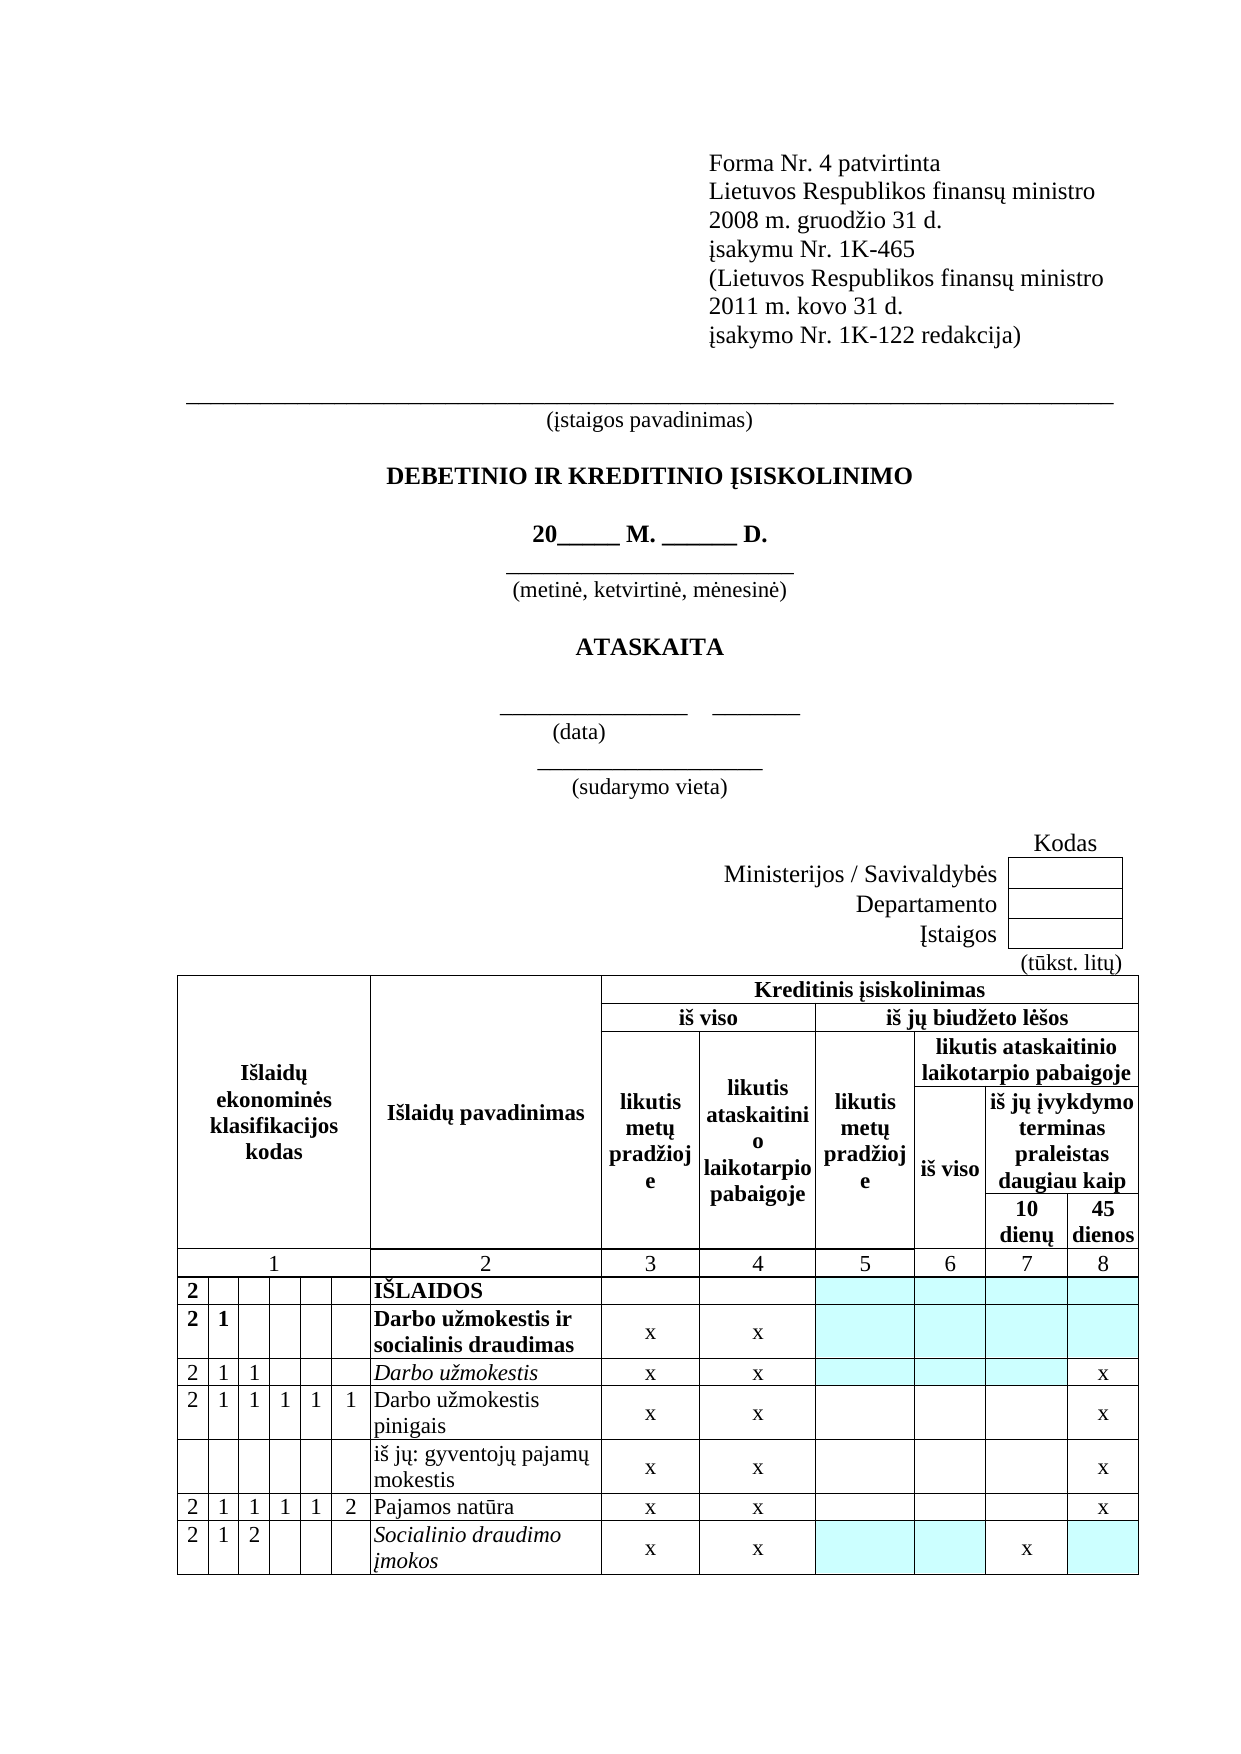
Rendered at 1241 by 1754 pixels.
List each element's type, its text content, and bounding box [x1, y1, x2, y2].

table_cell [301, 1359, 331, 1385]
table_cell [209, 1278, 238, 1304]
table_cell [239, 1278, 269, 1304]
table_cell Darbo užmokestis ir socialinis draudimas [371, 1305, 601, 1357]
table_cell x [602, 1521, 699, 1573]
table_cell 1 [270, 1386, 300, 1439]
table_cell [270, 1278, 300, 1304]
table_cell x [986, 1521, 1067, 1573]
table_cell [986, 1494, 1067, 1520]
table_cell Pajamos natūra [371, 1494, 601, 1520]
table_cell [915, 1305, 985, 1357]
table_cell [816, 1278, 914, 1304]
table_cell x [700, 1305, 815, 1357]
table_cell [816, 1521, 914, 1573]
table_cell [332, 1359, 370, 1385]
table_cell iš jų biudžeto lėšos [816, 1004, 1138, 1031]
table_cell [270, 1440, 300, 1492]
table_cell Įstaigos [177, 918, 1008, 948]
table_cell [332, 1521, 370, 1573]
table_cell iš viso [915, 1087, 985, 1248]
table_cell 1 [301, 1494, 331, 1520]
table_cell 1 [209, 1386, 238, 1439]
table_cell 1 [332, 1386, 370, 1439]
table_cell [301, 1305, 331, 1357]
text 20_____ M. ______ D. [177, 519, 1122, 548]
table_cell 1 [239, 1494, 269, 1520]
table_cell [332, 1440, 370, 1492]
table_cell [239, 1440, 269, 1492]
table_cell [332, 1278, 370, 1304]
table_cell [986, 1359, 1067, 1385]
table_cell [816, 1305, 914, 1357]
table_cell [986, 1440, 1067, 1492]
table_cell x [1068, 1359, 1138, 1385]
table_cell likutis metų pradžioje [602, 1032, 699, 1248]
table_cell Darbo užmokestis [371, 1359, 601, 1385]
table_header Kreditinis įsiskolinimas [602, 976, 1138, 1002]
table_cell [1068, 1278, 1138, 1304]
table_cell 4 [700, 1250, 815, 1276]
table_cell x [700, 1386, 815, 1439]
table_cell [700, 1278, 815, 1304]
table_cell x [602, 1386, 699, 1439]
table_cell 5 [816, 1250, 914, 1276]
text 2008 m. gruodžio 31 d. [177, 205, 1122, 234]
table_cell 2 [178, 1521, 208, 1573]
table_cell 7 [986, 1249, 1067, 1276]
text Lietuvos Respublikos finansų ministro [177, 176, 1122, 205]
table_cell iš jų: gyventojų pajamų mokestis [371, 1440, 601, 1492]
table_cell 1 [239, 1359, 269, 1385]
table_cell [1068, 1305, 1138, 1357]
table_cell [178, 1440, 208, 1492]
table_cell 1 [209, 1521, 238, 1573]
table_cell x [700, 1521, 815, 1573]
table_cell x [1068, 1386, 1138, 1439]
table_cell 3 [602, 1250, 699, 1276]
table_cell [915, 1278, 985, 1304]
table_cell [816, 1386, 914, 1439]
table_cell [301, 1440, 331, 1492]
table_cell likutis ataskaitinio laikotarpio pabaigoje [700, 1032, 815, 1248]
table_cell [816, 1359, 914, 1385]
table_cell Ministerijos / Savivaldybės [177, 857, 1008, 888]
text (metinė, ketvirtinė, mėnesinė) [177, 576, 1122, 603]
text __________________ [177, 744, 1122, 773]
table_cell 1 [270, 1494, 300, 1520]
table_cell 45 dienos [1068, 1194, 1138, 1248]
table_cell x [1068, 1494, 1138, 1520]
table_cell [1068, 1521, 1138, 1573]
text įsakymo Nr. 1K-122 redakcija) [177, 320, 1122, 349]
table_header Kodas [1008, 828, 1122, 857]
table_cell 8 [1068, 1249, 1138, 1276]
table_cell 2 [371, 1250, 601, 1276]
text Forma Nr. 4 patvirtinta [177, 148, 1122, 176]
text (įstaigos pavadinimas) [177, 406, 1122, 433]
table_cell x [602, 1305, 699, 1357]
table_cell 2 [178, 1386, 208, 1439]
text ATASKAITA [177, 632, 1122, 660]
table_cell 1 [209, 1305, 238, 1357]
table_cell [816, 1440, 914, 1492]
table_cell likutis metų pradžioje [816, 1032, 914, 1248]
text _______________ _______ [177, 689, 1122, 718]
text (Lietuvos Respublikos finansų ministro [177, 263, 1122, 291]
table_cell 1 [301, 1386, 331, 1439]
table_cell [301, 1278, 331, 1304]
text _ [177, 378, 1122, 406]
table_cell x [602, 1359, 699, 1385]
table_cell iš jų įvykdymo terminas praleistas daugiau kaip [986, 1087, 1138, 1193]
table_cell [1009, 889, 1122, 918]
table_cell [915, 1386, 985, 1439]
table_cell 1 [239, 1386, 269, 1439]
table_cell 1 [178, 1249, 370, 1276]
table_cell [301, 1521, 331, 1573]
table_cell [270, 1521, 300, 1573]
text _______________________ [177, 548, 1122, 576]
table_cell [816, 1494, 914, 1520]
table_cell [986, 1386, 1067, 1439]
table_cell [1009, 858, 1122, 888]
table_cell 10 dienų [986, 1194, 1067, 1248]
table_cell iš viso [602, 1004, 815, 1031]
table_cell x [602, 1494, 699, 1520]
table_cell 6 [915, 1249, 985, 1276]
table_cell 2 [178, 1359, 208, 1385]
table_cell IŠLAIDOS [371, 1278, 601, 1304]
table_cell likutis ataskaitinio laikotarpio pabaigoje [915, 1032, 1138, 1086]
table_header [177, 828, 1008, 857]
table_cell 1 [209, 1494, 238, 1520]
table_cell Socialinio draudimo įmokos [371, 1521, 601, 1573]
table_cell [270, 1359, 300, 1385]
table_cell [209, 1440, 238, 1492]
table_cell [986, 1278, 1067, 1304]
table_header Išlaidų ekonominės klasifikacijos kodas [178, 976, 370, 1248]
table_cell x [602, 1440, 699, 1492]
table_cell [239, 1305, 269, 1357]
table_cell [986, 1305, 1067, 1357]
text (data) [552, 718, 1122, 744]
table_cell 2 [239, 1521, 269, 1573]
table_cell x [1068, 1440, 1138, 1492]
table_cell x [700, 1440, 815, 1492]
text 2011 m. kovo 31 d. [177, 291, 1122, 320]
table_cell [915, 1521, 985, 1573]
text įsakymu Nr. 1K-465 [177, 234, 1122, 263]
table_cell [602, 1278, 699, 1304]
table_cell [915, 1440, 985, 1492]
text (sudarymo vieta) [177, 773, 1122, 799]
table_cell 2 [178, 1278, 208, 1304]
table_cell [915, 1494, 985, 1520]
table_cell 2 [332, 1494, 370, 1520]
table_cell Darbo užmokestis pinigais [371, 1386, 601, 1439]
table_cell [1009, 919, 1122, 948]
table_cell 1 [209, 1359, 238, 1385]
table_cell 2 [178, 1305, 208, 1357]
table_cell [270, 1305, 300, 1357]
table_cell [915, 1359, 985, 1385]
table_cell x [700, 1494, 815, 1520]
table_cell 2 [178, 1494, 208, 1520]
text (tūkst. litų) [177, 949, 1122, 975]
table_cell x [700, 1359, 815, 1385]
text DEBETINIO IR KREDITINIO ĮSISKOLINIMO [177, 461, 1122, 490]
table_cell Departamento [177, 888, 1008, 918]
table_header Išlaidų pavadinimas [371, 976, 601, 1248]
table_cell [332, 1305, 370, 1357]
